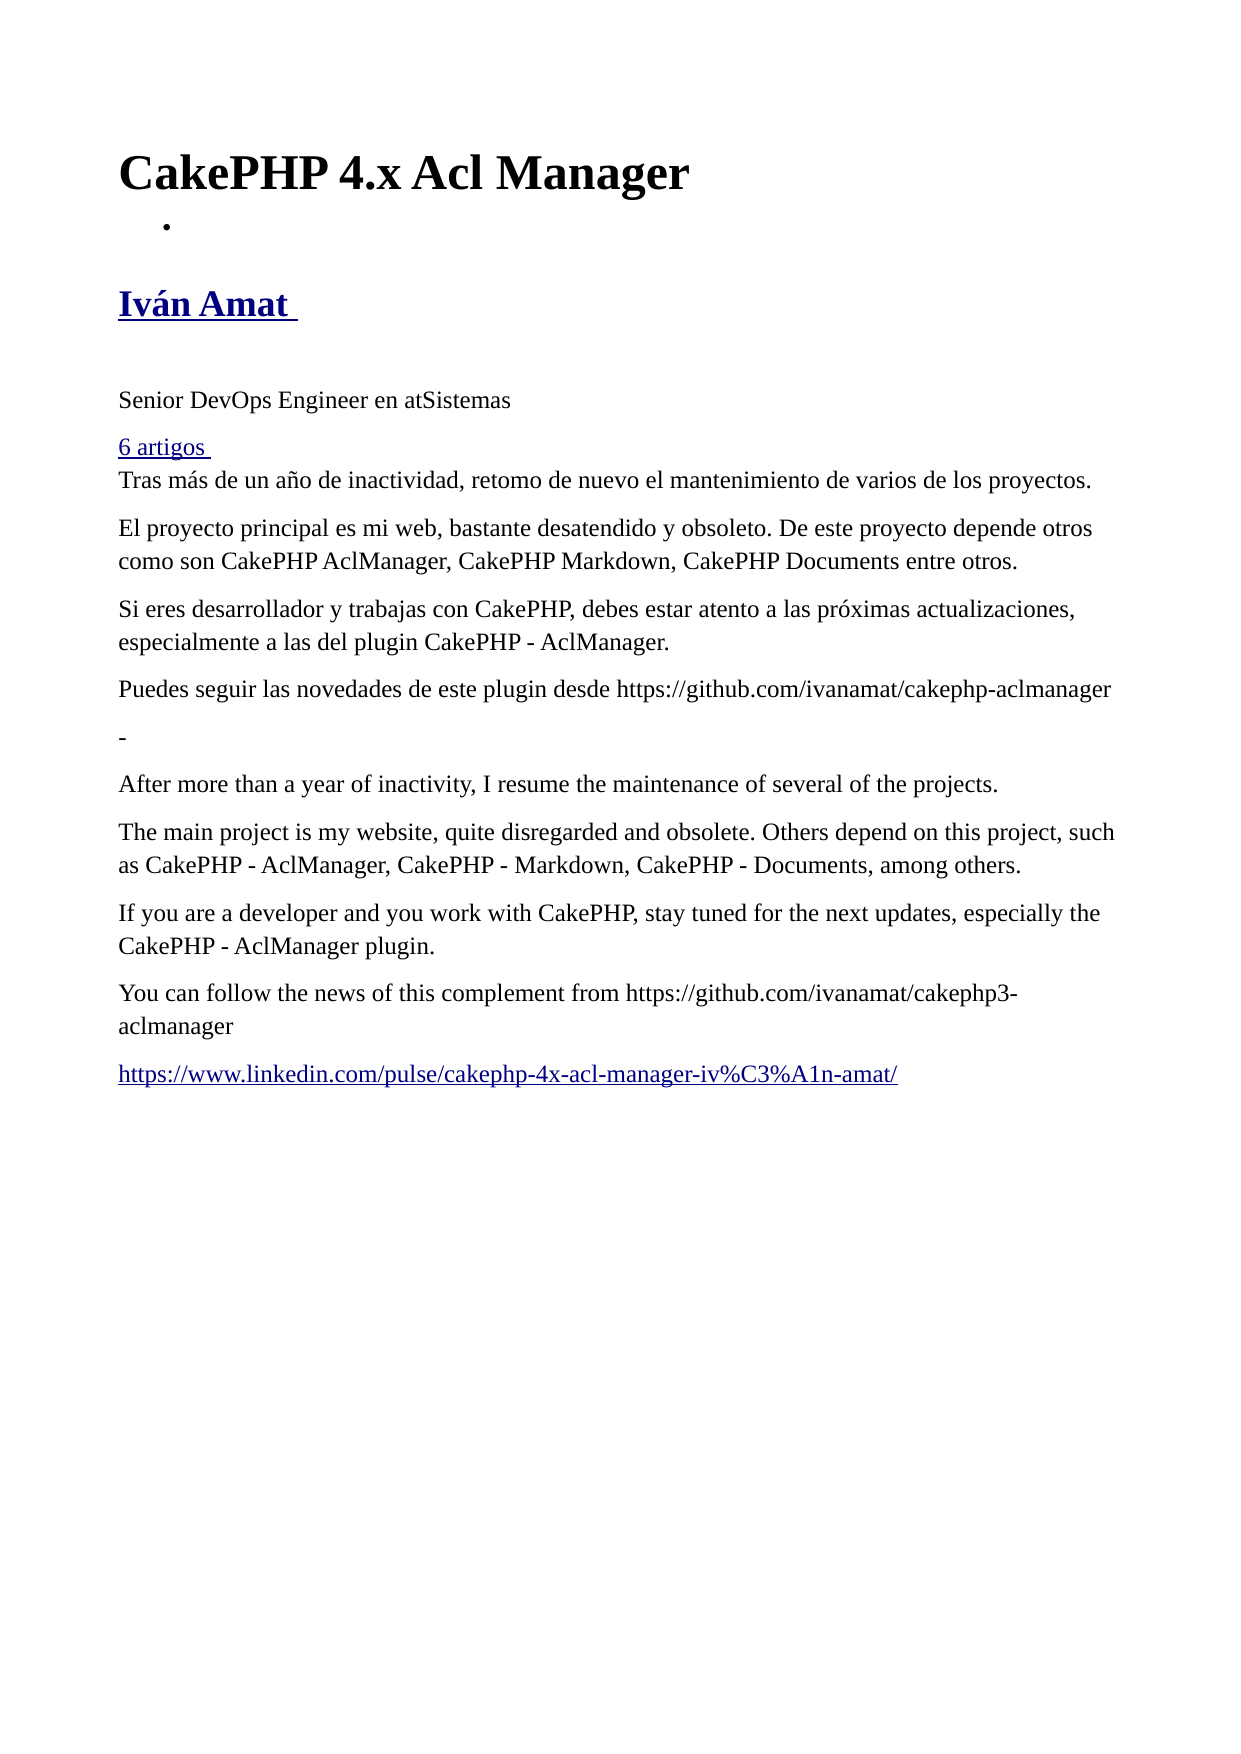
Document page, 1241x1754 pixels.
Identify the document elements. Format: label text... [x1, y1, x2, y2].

text You can follow the news of this complement from https://github.com/ivanamat/cakephp3-aclmanager [118, 978, 1122, 1040]
text - [118, 722, 1122, 751]
subtitle Iván Amat [118, 282, 1122, 325]
text Tras más de un año de inactividad, retomo de nuevo el mantenimiento de varios de los proyectos. [118, 465, 1122, 494]
text El proyecto principal es mi web, bastante desatendido y obsoleto. De este proyecto depende otros como son CakePHP AclManager, CakePHP Markdown, CakePHP Documents entre otros. [118, 513, 1122, 575]
text https://www.linkedin.com/pulse/cakephp-4x-acl-manager-iv%C3%A1n-amat/ [118, 1059, 1122, 1088]
text Si eres desarrollador y trabajas con CakePHP, debes estar atento a las próximas actualizaciones, especialmente a las del plugin CakePHP - AclManager. [118, 594, 1122, 655]
subtitle CakePHP 4.x Acl Manager [118, 143, 1122, 201]
text After more than a year of inactivity, I resume the maintenance of several of the projects. [118, 769, 1122, 798]
text 6 artigos [118, 432, 1122, 461]
text The main project is my website, quite disregarded and obsolete. Others depend on this project, such as CakePHP - AclManager, CakePHP - Markdown, CakePHP - Documents, among others. [118, 817, 1122, 879]
text Senior DevOps Engineer en atSistemas [118, 385, 1122, 413]
text If you are a developer and you work with CakePHP, stay tuned for the next updates, especially the CakePHP - AclManager plugin. [118, 898, 1122, 959]
text Puedes seguir las novedades de este plugin desde https://github.com/ivanamat/cakephp-aclmanager [118, 674, 1122, 703]
